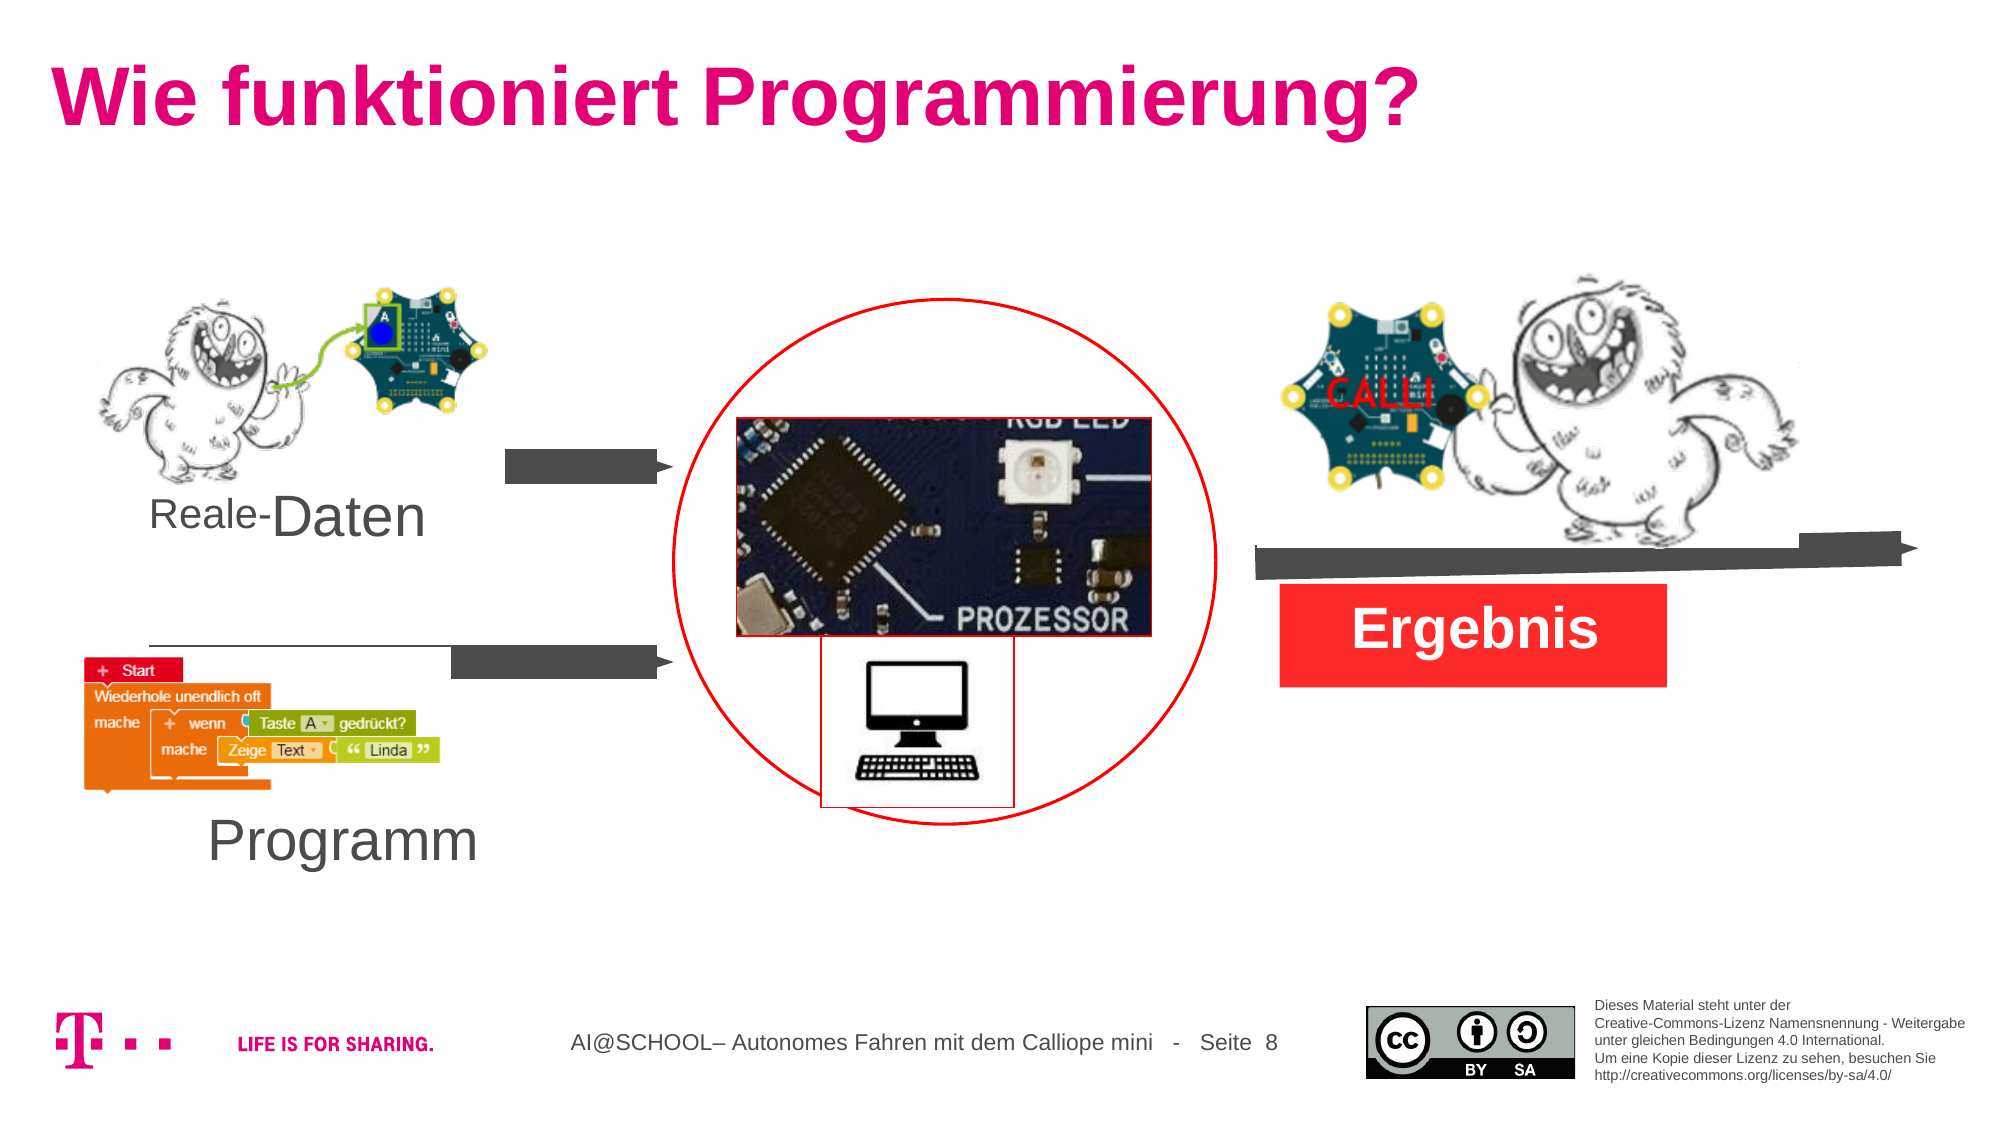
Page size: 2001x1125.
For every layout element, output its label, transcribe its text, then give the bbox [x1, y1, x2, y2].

picture [821, 637, 1014, 807]
picture [97, 282, 505, 486]
text_box [673, 299, 1216, 825]
text_box Daten [259, 472, 653, 558]
text_box Reale- [137, 481, 396, 584]
picture [737, 418, 1151, 636]
picture [75, 647, 451, 796]
picture [1257, 270, 1800, 549]
text_box Programm [195, 795, 590, 903]
text_box Ergebnis [1279, 583, 1668, 688]
text_box Wie funktioniert Programmierung? [36, 45, 1964, 318]
